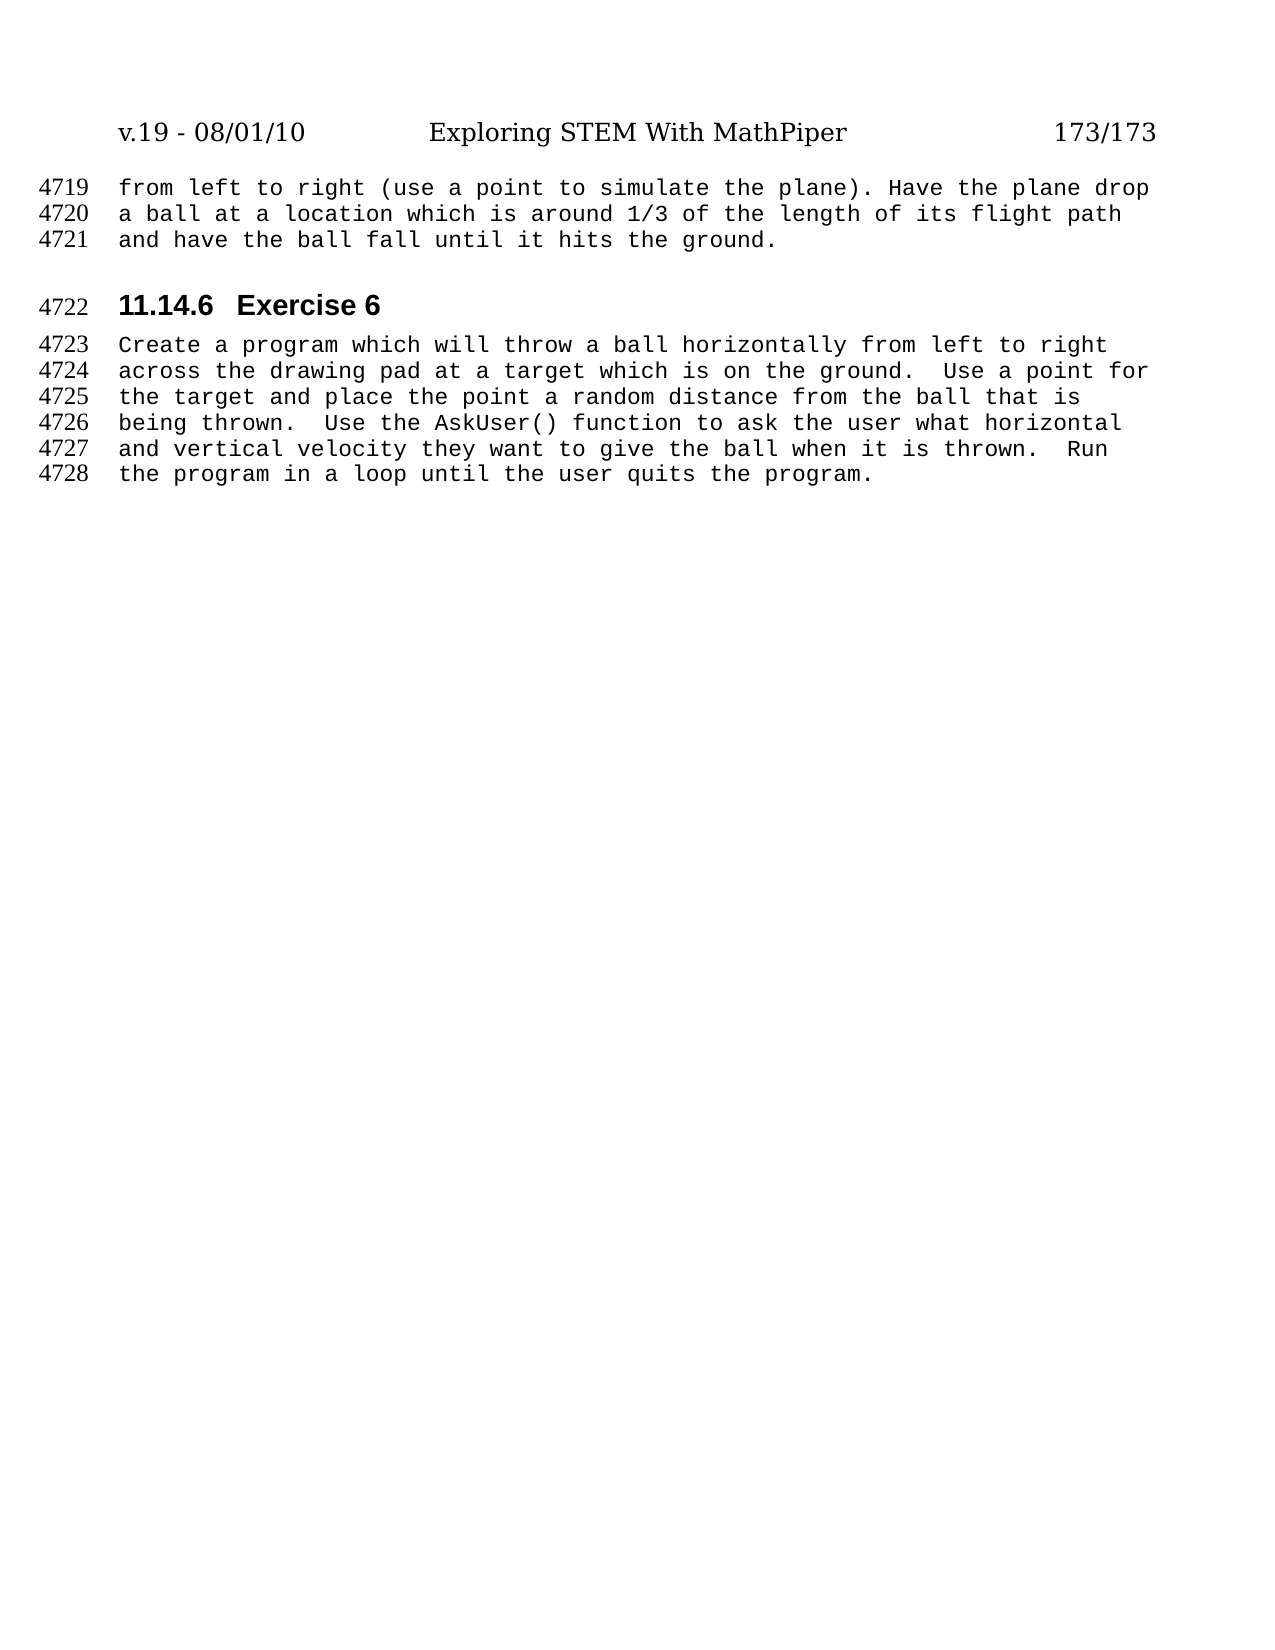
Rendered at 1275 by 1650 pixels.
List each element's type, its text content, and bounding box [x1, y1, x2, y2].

text Create a program which will throw a ball horizontally from left to right across the drawing pad at a target which is on the ground. Use a point for the target and place the point a random distance from the ball that is being thrown. Use the AskUser() function to ask the user what horizontal and vertical velocity they want to give the ball when it is thrown. Run the program in a loop until the user quits the program. [118, 333, 1157, 489]
text from left to right (use a point to simulate the plane). Have the plane drop a ball at a location which is around 1/3 of the length of its flight path and have the ball fall until it hits the ground. [118, 177, 1157, 254]
subtitle Exercise 6 [118, 288, 1157, 321]
